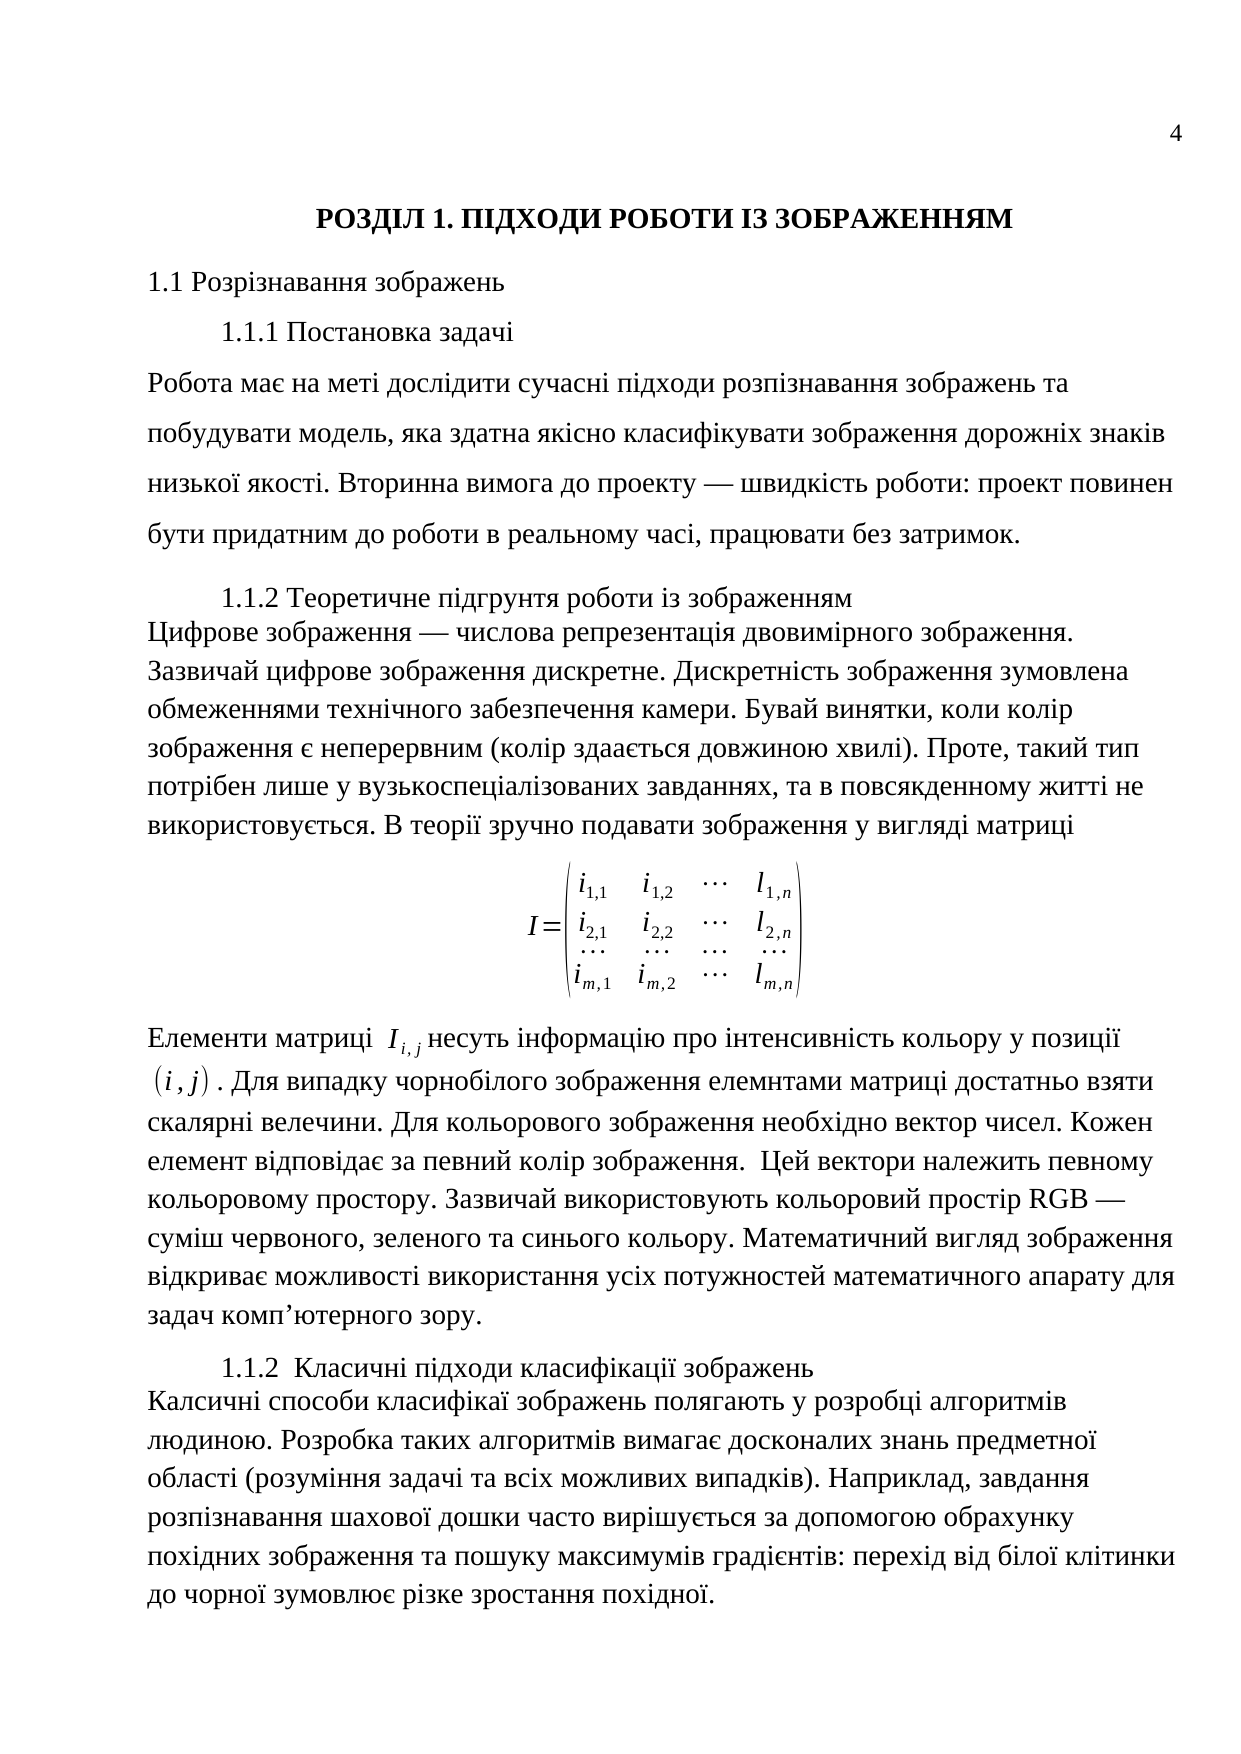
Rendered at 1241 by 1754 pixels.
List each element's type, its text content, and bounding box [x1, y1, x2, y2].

subtitle 1.1.2 Теоретичне підгрунтя роботи із зображенням [147, 581, 1182, 614]
text Елементи матриці несуть інформацію про інтенсивність кольору у позиції . Для випадку чорнобілого зображення елемнтами матриці достатньо взяти скалярні велечини. Для кольорового зображення необхідно вектор чисел. Кожен елемент відповідає за певний колір зображення. Цей вектори належить певному кольоровому простору. Зазвичай використовують кольоровий простір RGB — суміш червоного, зеленого та синього кольору. Математичний вигляд зображення відкриває можливості використання усіх потужностей математичного апарату для задач комп’ютерного зору. [147, 1020, 1182, 1330]
subtitle 1.1 Розрізнавання зображень [147, 264, 1182, 298]
text Цифрове зображення — числова репрезентація двовимірного зображення. Зазвичай цифрове зображення дискретне. Дискретність зображення зумовлена обмеженнями технічного забезпечення камери. Бувай винятки, коли колір зображення є неперервним (колір здаається довжиною хвилі). Проте, такий тип потрібен лише у вузькоспеціалізованих завданнях, та в повсякденному житті не використовується. В теорії зручно подавати зображення у вигляді матриці [147, 614, 1182, 840]
subtitle Розділ 1. Підходи роботи із зображенням [147, 201, 1182, 235]
subtitle 1.1.1 Постановка задачі [147, 314, 1182, 348]
text Калсичні способи класифікаї зображень полягають у розробці алгоритмів людиною. Розробка таких алгоритмів вимагає досконалих знань предметної області (розуміння задачі та всіх можливих випадків). Наприклад, завдання розпізнавання шахової дошки часто вирішується за допомогою обрахунку похідних зображення та пошуку максимумів градієнтів: перехід від білої клітинки до чорної зумовлює різке зростання похідної. [147, 1383, 1182, 1610]
text Робота має на меті дослідити сучасні підходи розпізнавання зображень та побудувати модель, яка здатна якісно класифікувати зображення дорожніх знаків низької якості. Вторинна вимога до проекту — швидкість роботи: проект повинен бути придатним до роботи в реальному часі, працювати без затримок. [147, 365, 1182, 549]
subtitle 1.1.2 Класичні підходи класифікації зображень [147, 1350, 1182, 1383]
